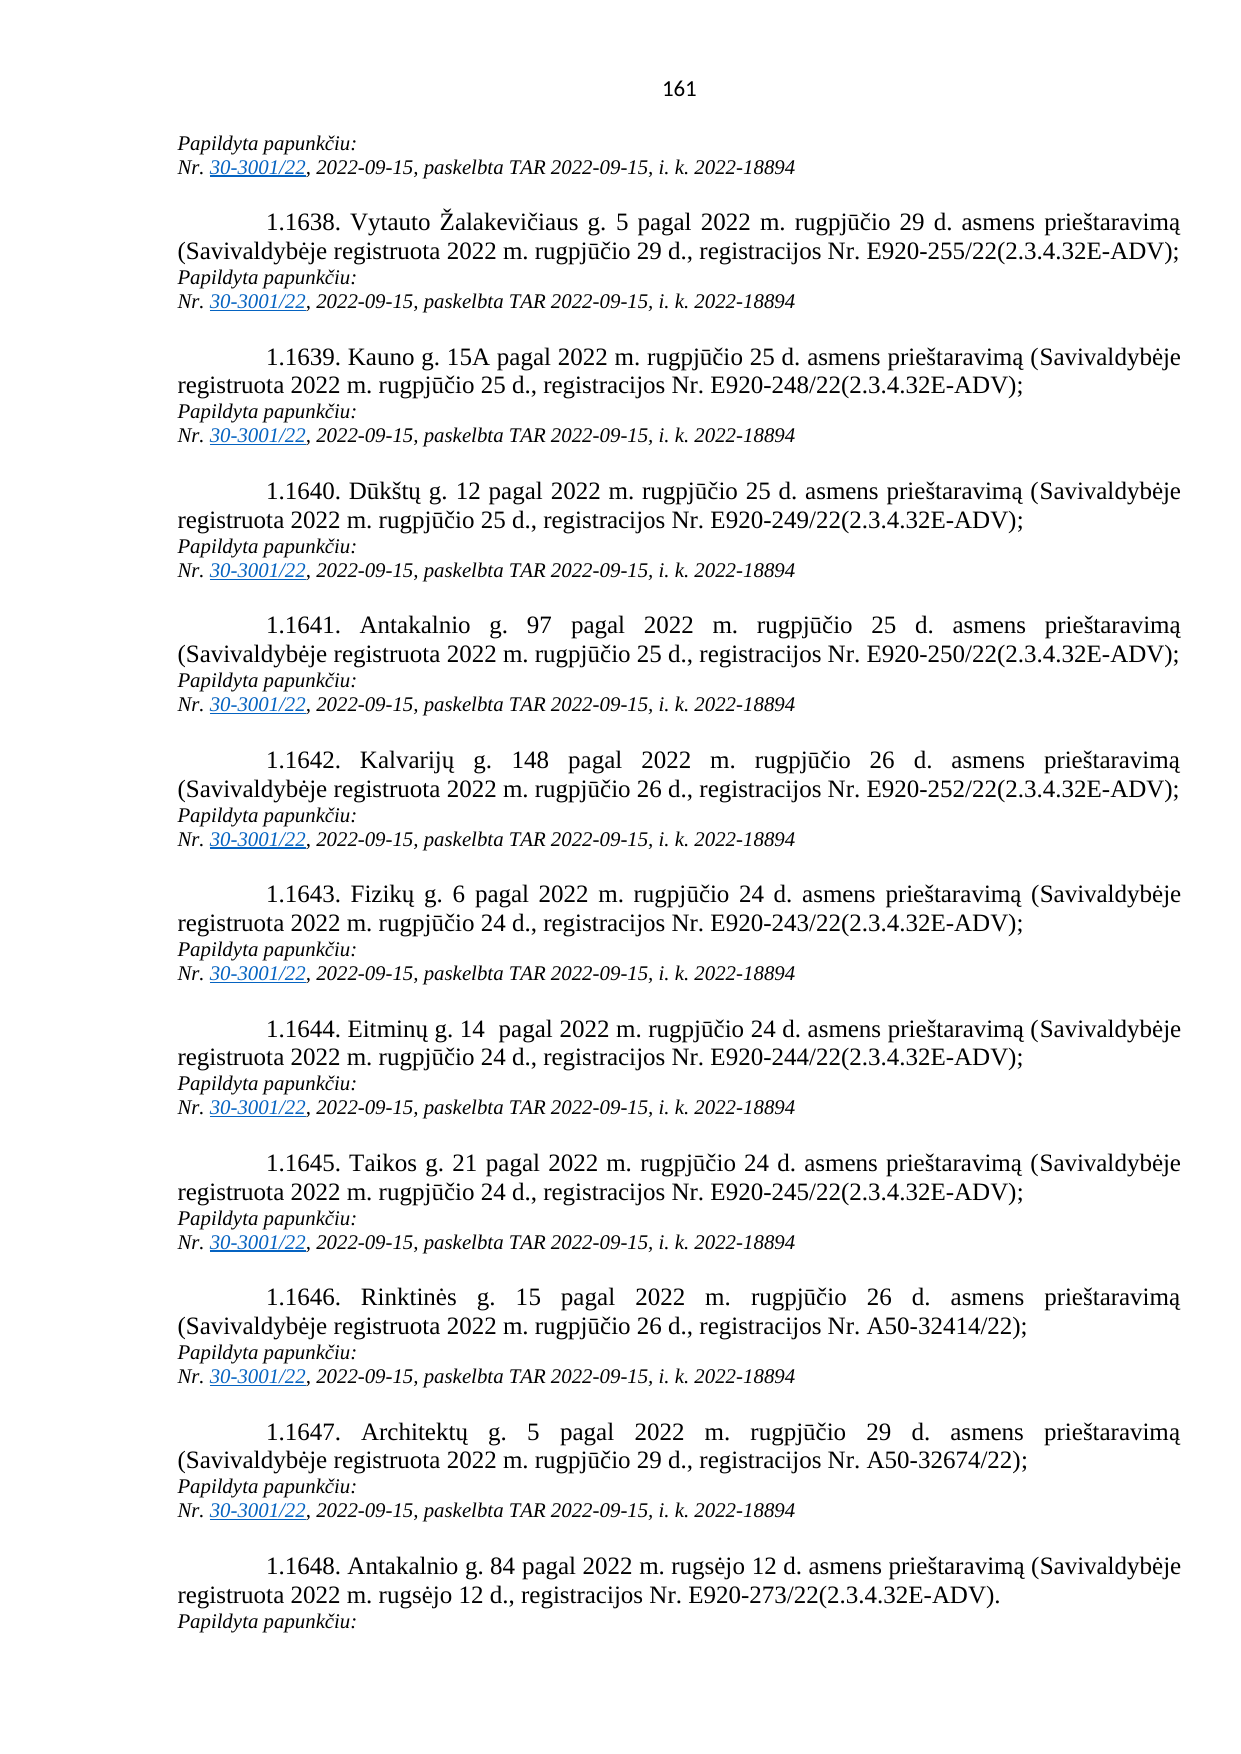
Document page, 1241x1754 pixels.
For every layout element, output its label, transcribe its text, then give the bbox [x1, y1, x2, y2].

text Nr. 30-3001/22, 2022-09-15, paskelbta TAR 2022-09-15, i. k. 2022-18894 [177, 827, 1181, 851]
text Papildyta papunkčiu: [177, 1609, 1181, 1633]
text Nr. 30-3001/22, 2022-09-15, paskelbta TAR 2022-09-15, i. k. 2022-18894 [177, 423, 1181, 447]
text Nr. 30-3001/22, 2022-09-15, paskelbta TAR 2022-09-15, i. k. 2022-18894 [177, 558, 1181, 582]
text Nr. 30-3001/22, 2022-09-15, paskelbta TAR 2022-09-15, i. k. 2022-18894 [177, 961, 1181, 985]
text 1.1640. Dūkštų g. 12 pagal 2022 m. rugpjūčio 25 d. asmens prieštaravimą (Savivaldybėje registruota 2022 m. rugpjūčio 25 d., registracijos Nr. E920-249/22(2.3.4.32E-ADV); [177, 476, 1181, 534]
text Papildyta papunkčiu: [177, 131, 1181, 155]
text 1.1647. Architektų g. 5 pagal 2022 m. rugpjūčio 29 d. asmens prieštaravimą (Savivaldybėje registruota 2022 m. rugpjūčio 29 d., registracijos Nr. A50-32674/22); [177, 1417, 1181, 1474]
text Nr. 30-3001/22, 2022-09-15, paskelbta TAR 2022-09-15, i. k. 2022-18894 [177, 1095, 1181, 1119]
text Nr. 30-3001/22, 2022-09-15, paskelbta TAR 2022-09-15, i. k. 2022-18894 [177, 1498, 1181, 1522]
text 1.1639. Kauno g. 15A pagal 2022 m. rugpjūčio 25 d. asmens prieštaravimą (Savivaldybėje registruota 2022 m. rugpjūčio 25 d., registracijos Nr. E920-248/22(2.3.4.32E-ADV); [177, 342, 1181, 399]
text Nr. 30-3001/22, 2022-09-15, paskelbta TAR 2022-09-15, i. k. 2022-18894 [177, 1230, 1181, 1254]
text 1.1648. Antakalnio g. 84 pagal 2022 m. rugsėjo 12 d. asmens prieštaravimą (Savivaldybėje registruota 2022 m. rugsėjo 12 d., registracijos Nr. E920-273/22(2.3.4.32E-ADV). [177, 1551, 1181, 1609]
text Papildyta papunkčiu: [177, 1071, 1181, 1095]
text Nr. 30-3001/22, 2022-09-15, paskelbta TAR 2022-09-15, i. k. 2022-18894 [177, 289, 1181, 313]
text Nr. 30-3001/22, 2022-09-15, paskelbta TAR 2022-09-15, i. k. 2022-18894 [177, 1364, 1181, 1388]
text Papildyta papunkčiu: [177, 1474, 1181, 1498]
text Papildyta papunkčiu: [177, 1340, 1181, 1364]
text 1.1641. Antakalnio g. 97 pagal 2022 m. rugpjūčio 25 d. asmens prieštaravimą (Savivaldybėje registruota 2022 m. rugpjūčio 25 d., registracijos Nr. E920-250/22(2.3.4.32E-ADV); [177, 611, 1181, 668]
text Papildyta papunkčiu: [177, 1206, 1181, 1230]
text Papildyta papunkčiu: [177, 802, 1181, 827]
text 1.1642. Kalvarijų g. 148 pagal 2022 m. rugpjūčio 26 d. asmens prieštaravimą (Savivaldybėje registruota 2022 m. rugpjūčio 26 d., registracijos Nr. E920-252/22(2.3.4.32E-ADV); [177, 745, 1181, 802]
text Papildyta papunkčiu: [177, 265, 1181, 289]
text Papildyta papunkčiu: [177, 399, 1181, 423]
text 1.1645. Taikos g. 21 pagal 2022 m. rugpjūčio 24 d. asmens prieštaravimą (Savivaldybėje registruota 2022 m. rugpjūčio 24 d., registracijos Nr. E920-245/22(2.3.4.32E-ADV); [177, 1148, 1181, 1206]
text Nr. 30-3001/22, 2022-09-15, paskelbta TAR 2022-09-15, i. k. 2022-18894 [177, 692, 1181, 716]
text 1.1644. Eitminų g. 14 pagal 2022 m. rugpjūčio 24 d. asmens prieštaravimą (Savivaldybėje registruota 2022 m. rugpjūčio 24 d., registracijos Nr. E920-244/22(2.3.4.32E-ADV); [177, 1014, 1181, 1071]
text Papildyta papunkčiu: [177, 668, 1181, 692]
text Papildyta papunkčiu: [177, 534, 1181, 558]
text Nr. 30-3001/22, 2022-09-15, paskelbta TAR 2022-09-15, i. k. 2022-18894 [177, 155, 1181, 179]
text Papildyta papunkčiu: [177, 937, 1181, 961]
text 1.1643. Fizikų g. 6 pagal 2022 m. rugpjūčio 24 d. asmens prieštaravimą (Savivaldybėje registruota 2022 m. rugpjūčio 24 d., registracijos Nr. E920-243/22(2.3.4.32E-ADV); [177, 879, 1181, 937]
text 1.1638. Vytauto Žalakevičiaus g. 5 pagal 2022 m. rugpjūčio 29 d. asmens prieštaravimą (Savivaldybėje registruota 2022 m. rugpjūčio 29 d., registracijos Nr. E920-255/22(2.3.4.32E-ADV); [177, 207, 1181, 265]
text 1.1646. Rinktinės g. 15 pagal 2022 m. rugpjūčio 26 d. asmens prieštaravimą (Savivaldybėje registruota 2022 m. rugpjūčio 26 d., registracijos Nr. A50-32414/22); [177, 1282, 1181, 1340]
